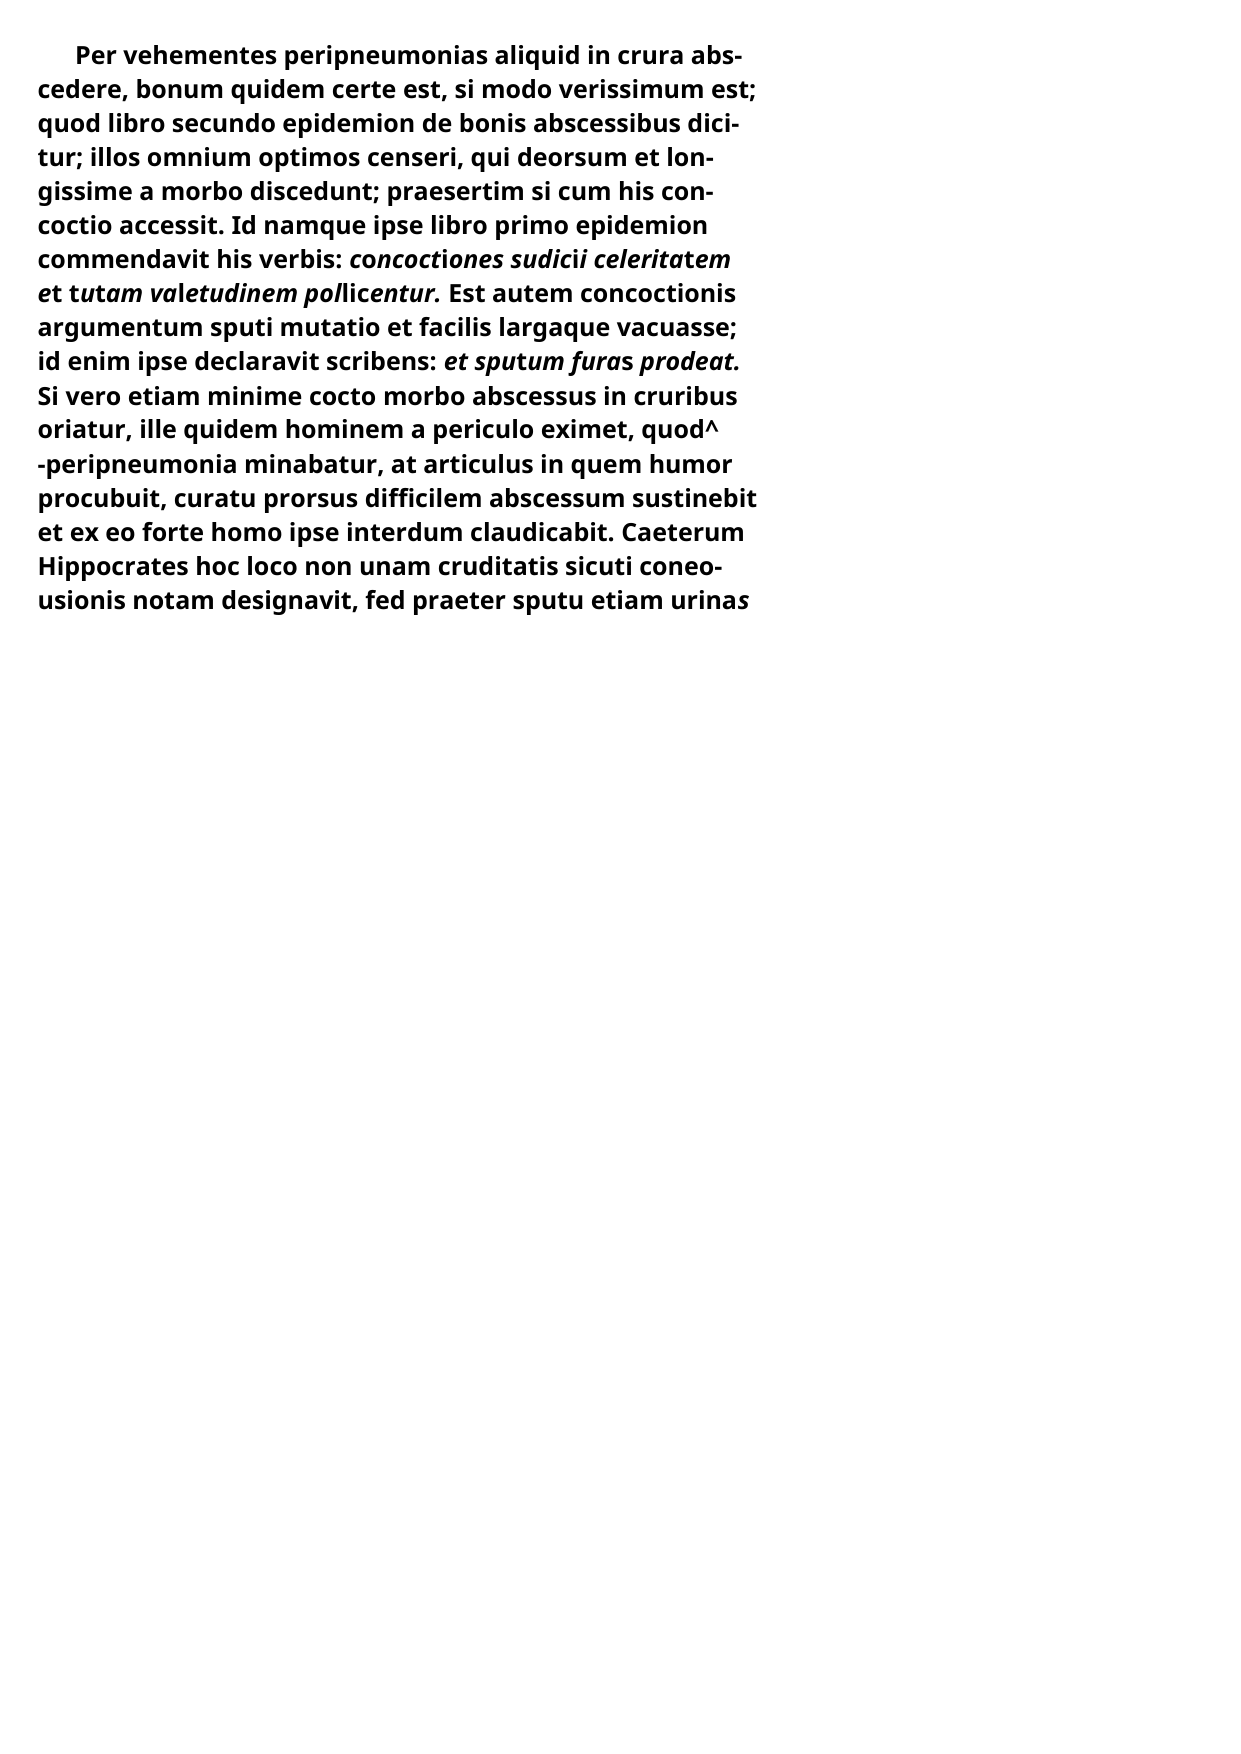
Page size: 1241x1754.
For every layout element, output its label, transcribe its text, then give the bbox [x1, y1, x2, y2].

text Per vehementes peripneumonias aliquid in crura abs- cedere, bonum quidem certe est, si modo verissimum est; quod libro secundo epidemion de bonis abscessibus dici- tur; illos omnium optimos censeri, qui deorsum et lon- gissime a morbo discedunt; praesertim si cum his con- coctio accessit. Id namque ipse libro primo epidemion commendavit his verbis: concoctiones sudicii celeritatem et tutam valetudinem pollicentur. Est autem concoctionis argumentum sputi mutatio et facilis largaque vacuasse; id enim ipse declaravit scribens: et sputum furas prodeat. Si vero etiam minime cocto morbo abscessus in cruribus oriatur, ille quidem hominem a periculo eximet, quod^ -peripneumonia minabatur, at articulus in quem humor procubuit, curatu prorsus difficilem abscessum sustinebit et ex eo forte homo ipse interdum claudicabit. Caeterum Hippocrates hoc loco non unam cruditatis sicuti coneo- usionis notam designavit, fed praeter sputu etiam urinas [37, 37, 1203, 617]
